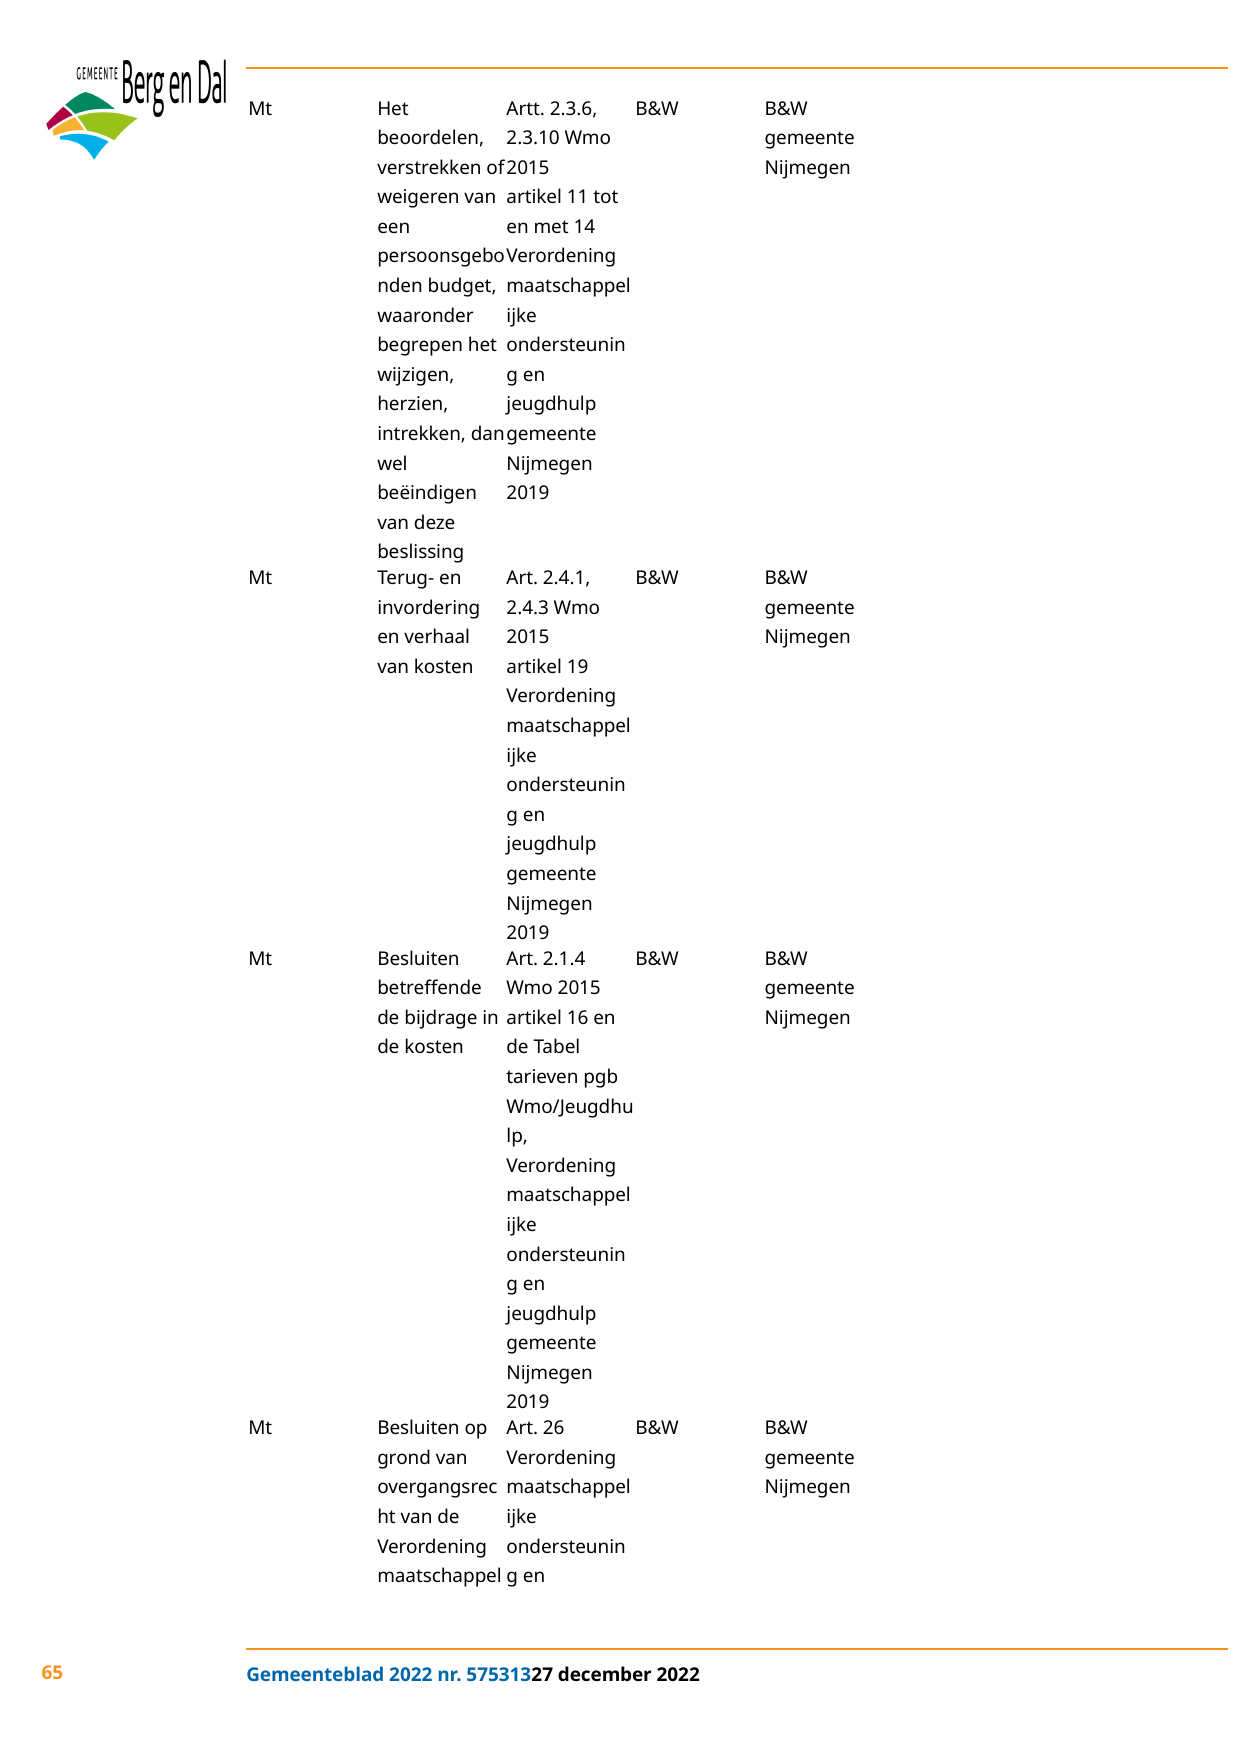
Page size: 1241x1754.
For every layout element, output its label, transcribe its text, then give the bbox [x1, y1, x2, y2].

table_cell Artt. 2.3.6, 2.3.10 Wmo 2015 artikel 11 tot en met 14 Verordening maatschappelijke ondersteuning en jeugdhulp gemeente Nijmegen 2019 [506, 95, 635, 564]
table_cell B&W [635, 95, 764, 564]
table_cell Mt [248, 564, 377, 945]
table_cell [1023, 1415, 1152, 1588]
table_cell Art. 26 Verordening maatschappelijke ondersteuning en [506, 1415, 635, 1588]
table_cell [894, 1415, 1022, 1588]
table_cell B&W gemeente Nijmegen [764, 1415, 893, 1588]
table_cell Art. 2.4.1, 2.4.3 Wmo 2015 artikel 19 Verordening maatschappelijke ondersteuning en jeugdhulp gemeente Nijmegen 2019 [506, 564, 635, 945]
table_cell B&W [635, 564, 764, 945]
picture [41, 47, 231, 172]
table_cell Besluiten betreffende de bijdrage in de kosten [377, 945, 506, 1414]
table_cell [894, 564, 1022, 945]
table_cell [894, 945, 1022, 1414]
table_cell [1023, 564, 1152, 945]
table_cell Mt [248, 1415, 377, 1588]
table_cell B&W gemeente Nijmegen [764, 564, 893, 945]
table_cell Art. 2.1.4 Wmo 2015 artikel 16 en de Tabel tarieven pgb Wmo/Jeugdhulp, Verordening maatschappelijke ondersteuning en jeugdhulp gemeente Nijmegen 2019 [506, 945, 635, 1414]
table_cell Mt [248, 945, 377, 1414]
table_cell [1023, 945, 1152, 1414]
table_cell Besluiten op grond van overgangsrecht van de Verordening maatschappel [377, 1415, 506, 1588]
table_cell Terug- en invordering en verhaal van kosten [377, 564, 506, 945]
table_cell B&W gemeente Nijmegen [764, 95, 893, 564]
table_cell [894, 95, 1022, 564]
table_cell B&W [635, 945, 764, 1414]
table_cell Mt [248, 95, 377, 564]
table_cell B&W gemeente Nijmegen [764, 945, 893, 1414]
table_cell B&W [635, 1415, 764, 1588]
table_cell [1023, 95, 1152, 564]
table_cell Het beoordelen, verstrekken of weigeren van een persoonsgebonden budget, waaronder begrepen het wijzigen, herzien, intrekken, dan wel beëindigen van deze beslissing [377, 95, 506, 564]
